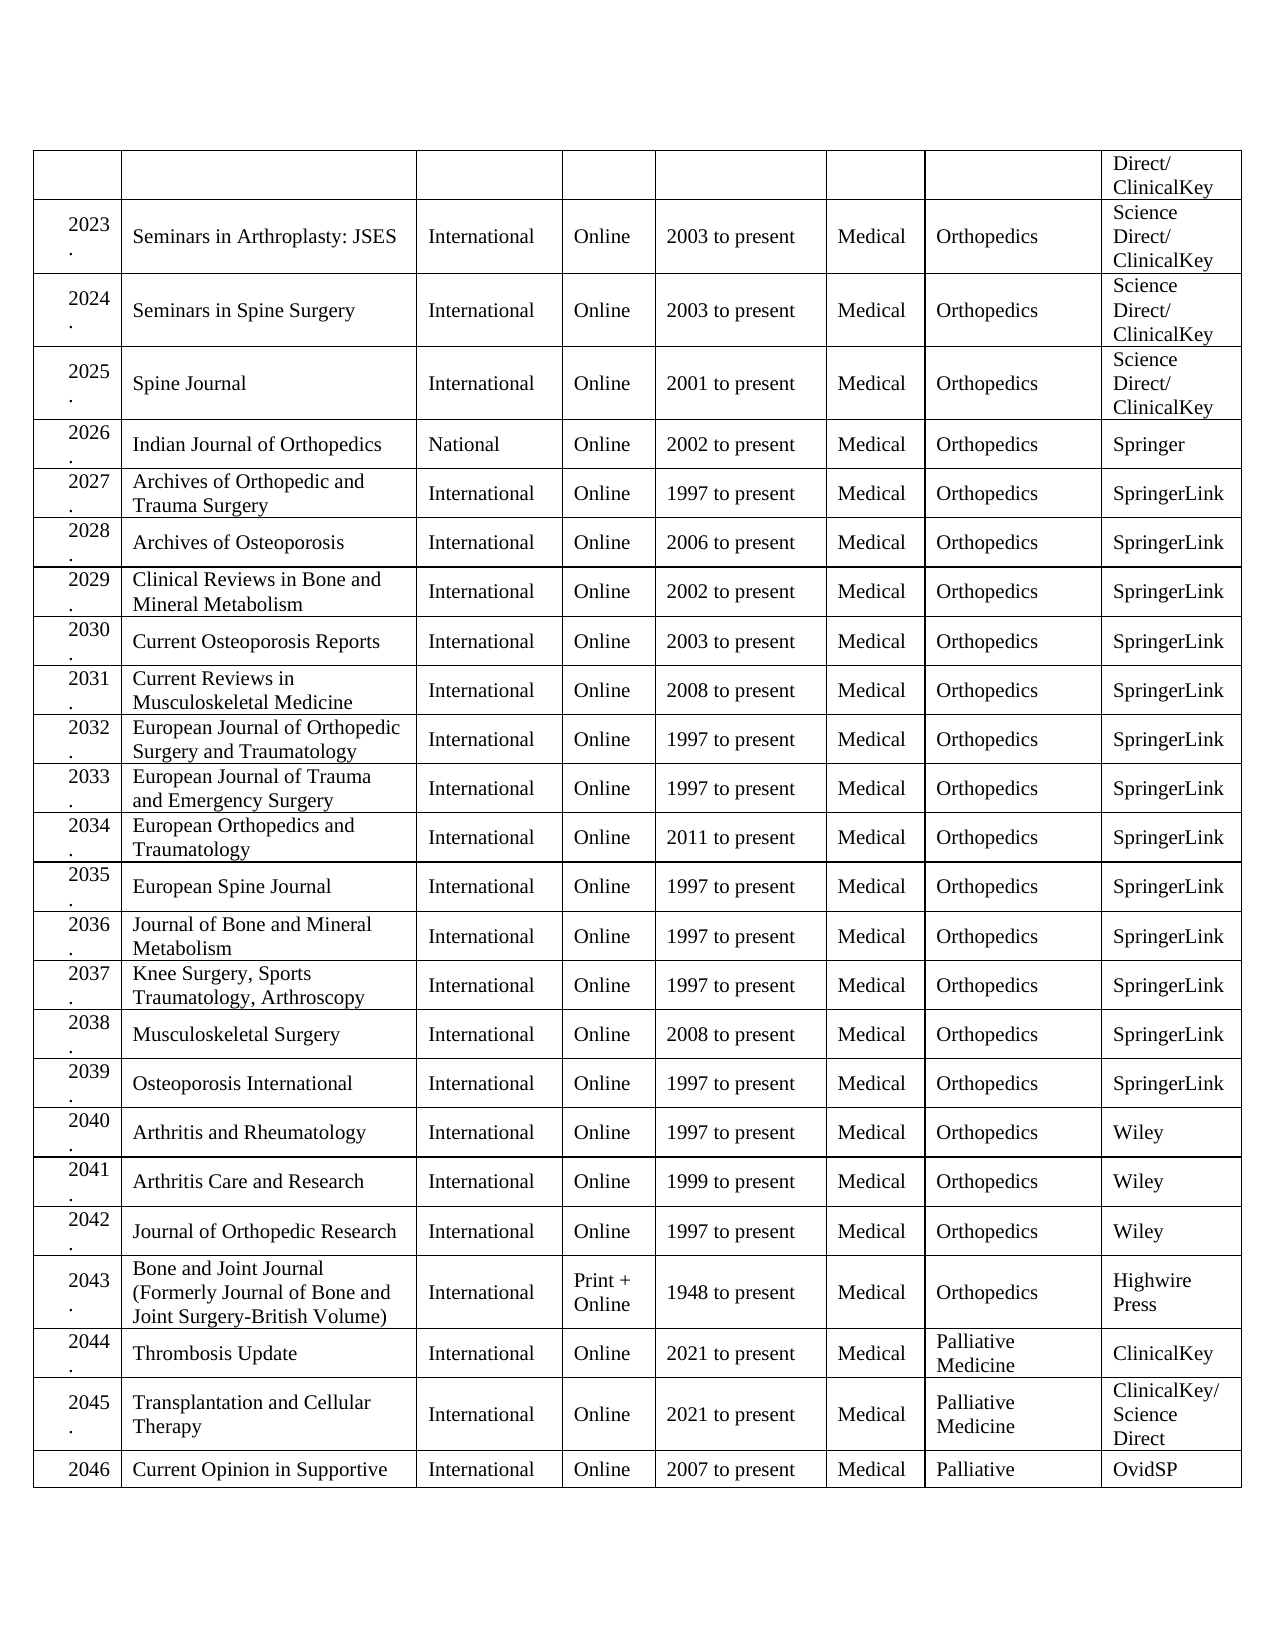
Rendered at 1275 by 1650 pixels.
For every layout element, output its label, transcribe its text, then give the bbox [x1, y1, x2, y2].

table_cell Indian Journal of Orthopedics [122, 420, 416, 468]
table_cell SpringerLink [1102, 813, 1241, 861]
table_cell Orthopedics [926, 666, 1101, 714]
table_cell Online [563, 1059, 655, 1107]
table_cell Online [563, 961, 655, 1009]
table_cell Thrombosis Update [122, 1329, 416, 1377]
table_cell Direct/ ClinicalKey [1102, 151, 1241, 199]
table_cell [563, 151, 655, 199]
table_cell [122, 151, 416, 199]
table_cell [34, 1329, 121, 1377]
table_cell Orthopedics [926, 813, 1101, 861]
table_cell SpringerLink [1102, 1010, 1241, 1058]
table_cell International [417, 347, 562, 419]
table_cell [34, 469, 121, 517]
table_cell [34, 518, 121, 566]
table_cell International [417, 813, 562, 861]
table_cell International [417, 863, 562, 911]
table_cell Online [563, 813, 655, 861]
table_cell [34, 617, 121, 665]
table_cell Online [563, 1010, 655, 1058]
table_cell European Orthopedics and Traumatology [122, 813, 416, 861]
table_cell [34, 274, 121, 346]
table_cell [656, 151, 826, 199]
table_cell Orthopedics [926, 274, 1101, 346]
table_cell European Journal of Trauma and Emergency Surgery [122, 764, 416, 812]
table_cell Medical [827, 274, 924, 346]
table_cell International [417, 274, 562, 346]
table_cell Arthritis and Rheumatology [122, 1108, 416, 1156]
table_cell 2003 to present [656, 274, 826, 346]
table_cell International [417, 1256, 562, 1328]
table_cell European Journal of Orthopedic Surgery and Traumatology [122, 715, 416, 763]
table_cell Medical [827, 420, 924, 468]
table_cell International [417, 617, 562, 665]
table_cell Medical [827, 961, 924, 1009]
table_cell Journal of Orthopedic Research [122, 1207, 416, 1255]
table_cell Online [563, 1451, 655, 1487]
table_cell Orthopedics [926, 1207, 1101, 1255]
table_cell Orthopedics [926, 1108, 1101, 1156]
table_cell [34, 1451, 121, 1487]
table_cell SpringerLink [1102, 568, 1241, 616]
table_cell 2006 to present [656, 518, 826, 566]
table_cell Orthopedics [926, 469, 1101, 517]
table_cell Orthopedics [926, 1059, 1101, 1107]
table_cell 2021 to present [656, 1329, 826, 1377]
table_cell 1997 to present [656, 1059, 826, 1107]
table_cell 1997 to present [656, 961, 826, 1009]
table_cell [34, 1378, 121, 1450]
table_cell 2008 to present [656, 666, 826, 714]
table_cell National [417, 420, 562, 468]
table_cell Bone and Joint Journal (Formerly Journal of Bone and Joint Surgery-British Volume) [122, 1256, 416, 1328]
table_cell Clinical Reviews in Bone and Mineral Metabolism [122, 568, 416, 616]
table_cell Medical [827, 863, 924, 911]
table_cell Orthopedics [926, 518, 1101, 566]
table_cell Medical [827, 1059, 924, 1107]
table_cell Science Direct/ ClinicalKey [1102, 274, 1241, 346]
table_cell SpringerLink [1102, 764, 1241, 812]
table_cell Medical [827, 1158, 924, 1206]
table_cell Online [563, 715, 655, 763]
table_cell [34, 764, 121, 812]
table_cell SpringerLink [1102, 1059, 1241, 1107]
table_cell Osteoporosis International [122, 1059, 416, 1107]
table_cell Orthopedics [926, 617, 1101, 665]
table_cell Online [563, 347, 655, 419]
table_cell 1997 to present [656, 715, 826, 763]
table_cell Science Direct/ ClinicalKey [1102, 347, 1241, 419]
table_cell Online [563, 1378, 655, 1450]
table_cell 2008 to present [656, 1010, 826, 1058]
table_cell Current Reviews in Musculoskeletal Medicine [122, 666, 416, 714]
table_cell Orthopedics [926, 347, 1101, 419]
table_cell SpringerLink [1102, 863, 1241, 911]
table_cell [34, 1207, 121, 1255]
table_cell Orthopedics [926, 1158, 1101, 1206]
table_cell Knee Surgery, Sports Traumatology, Arthroscopy [122, 961, 416, 1009]
table_cell Online [563, 200, 655, 272]
table_cell Arthritis Care and Research [122, 1158, 416, 1206]
table_cell Orthopedics [926, 568, 1101, 616]
table_cell 2002 to present [656, 568, 826, 616]
table_cell Current Opinion in Supportive [122, 1451, 416, 1487]
table_cell Medical [827, 1378, 924, 1450]
table_cell Orthopedics [926, 200, 1101, 272]
table_cell 1997 to present [656, 469, 826, 517]
table_cell [34, 200, 121, 272]
table_cell Online [563, 1108, 655, 1156]
table_cell SpringerLink [1102, 666, 1241, 714]
table_cell Springer [1102, 420, 1241, 468]
table_cell Online [563, 518, 655, 566]
table_cell [34, 1010, 121, 1058]
table_cell Highwire Press [1102, 1256, 1241, 1328]
table_cell Seminars in Spine Surgery [122, 274, 416, 346]
table_cell Current Osteoporosis Reports [122, 617, 416, 665]
table_cell Medical [827, 200, 924, 272]
table_cell Wiley [1102, 1108, 1241, 1156]
table_cell International [417, 666, 562, 714]
table_cell [34, 347, 121, 419]
table_cell 1997 to present [656, 1207, 826, 1255]
table_cell Medical [827, 1207, 924, 1255]
table_cell SpringerLink [1102, 469, 1241, 517]
table_cell 2001 to present [656, 347, 826, 419]
table_cell SpringerLink [1102, 912, 1241, 960]
table_cell Print + Online [563, 1256, 655, 1328]
table_cell [34, 151, 121, 199]
table_cell Online [563, 912, 655, 960]
table_cell Medical [827, 1329, 924, 1377]
table_cell International [417, 715, 562, 763]
table_cell [34, 568, 121, 616]
table_cell Online [563, 469, 655, 517]
table_cell SpringerLink [1102, 617, 1241, 665]
table_cell 2021 to present [656, 1378, 826, 1450]
table_cell [34, 912, 121, 960]
table_cell SpringerLink [1102, 518, 1241, 566]
table_cell Orthopedics [926, 1010, 1101, 1058]
table_cell International [417, 961, 562, 1009]
table_cell [34, 1059, 121, 1107]
table_cell International [417, 1207, 562, 1255]
table_cell International [417, 200, 562, 272]
table_cell Orthopedics [926, 420, 1101, 468]
table_cell International [417, 1329, 562, 1377]
table_cell Orthopedics [926, 764, 1101, 812]
table_cell [827, 151, 924, 199]
table_cell Medical [827, 568, 924, 616]
table_cell Medical [827, 1010, 924, 1058]
table_cell Medical [827, 1256, 924, 1328]
table_cell Online [563, 1158, 655, 1206]
table_cell Online [563, 1329, 655, 1377]
table_cell Online [563, 1207, 655, 1255]
table_cell Medical [827, 912, 924, 960]
table_cell International [417, 1108, 562, 1156]
table_cell 1997 to present [656, 1108, 826, 1156]
table_cell Orthopedics [926, 912, 1101, 960]
table_cell 1997 to present [656, 912, 826, 960]
table_cell Medical [827, 764, 924, 812]
table_cell Online [563, 764, 655, 812]
table_cell International [417, 1158, 562, 1206]
table_cell 2003 to present [656, 200, 826, 272]
table_cell [34, 715, 121, 763]
table_cell International [417, 912, 562, 960]
table_cell Archives of Orthopedic and Trauma Surgery [122, 469, 416, 517]
table_cell Medical [827, 518, 924, 566]
table_cell International [417, 1451, 562, 1487]
table_cell Transplantation and Cellular Therapy [122, 1378, 416, 1450]
table_cell Online [563, 420, 655, 468]
table_cell Medical [827, 347, 924, 419]
table_cell Medical [827, 469, 924, 517]
table_cell Online [563, 274, 655, 346]
table_cell 2003 to present [656, 617, 826, 665]
table_cell 1997 to present [656, 863, 826, 911]
table_cell European Spine Journal [122, 863, 416, 911]
table_cell [417, 151, 562, 199]
table_cell Archives of Osteoporosis [122, 518, 416, 566]
table_cell Online [563, 863, 655, 911]
table_cell [34, 863, 121, 911]
table_cell Wiley [1102, 1158, 1241, 1206]
table_cell [34, 420, 121, 468]
table_cell [34, 1158, 121, 1206]
table_cell Musculoskeletal Surgery [122, 1010, 416, 1058]
table_cell International [417, 1010, 562, 1058]
table_cell Orthopedics [926, 961, 1101, 1009]
table_cell [34, 1108, 121, 1156]
table_cell 2002 to present [656, 420, 826, 468]
table_cell Journal of Bone and Mineral Metabolism [122, 912, 416, 960]
table_cell Orthopedics [926, 1256, 1101, 1328]
table_cell Orthopedics [926, 715, 1101, 763]
table_cell Medical [827, 813, 924, 861]
table_cell International [417, 568, 562, 616]
table_cell [34, 1256, 121, 1328]
table_cell Online [563, 617, 655, 665]
table_cell [34, 961, 121, 1009]
table_cell 2011 to present [656, 813, 826, 861]
table_cell Online [563, 666, 655, 714]
table_cell SpringerLink [1102, 961, 1241, 1009]
table_cell Medical [827, 715, 924, 763]
table_cell Online [563, 568, 655, 616]
table_cell International [417, 1378, 562, 1450]
table_cell Palliative Medicine [926, 1329, 1101, 1377]
table_cell 2007 to present [656, 1451, 826, 1487]
table_cell Seminars in Arthroplasty: JSES [122, 200, 416, 272]
table_cell International [417, 469, 562, 517]
table_cell Science Direct/ ClinicalKey [1102, 200, 1241, 272]
table_cell Palliative Medicine [926, 1378, 1101, 1450]
table_cell Medical [827, 617, 924, 665]
table_cell 1997 to present [656, 764, 826, 812]
table_cell Spine Journal [122, 347, 416, 419]
table_cell OvidSP [1102, 1451, 1241, 1487]
table_cell International [417, 764, 562, 812]
table_cell [34, 666, 121, 714]
table_cell Medical [827, 666, 924, 714]
table_cell 1948 to present [656, 1256, 826, 1328]
table_cell ClinicalKey [1102, 1329, 1241, 1377]
table_cell [34, 813, 121, 861]
table_cell [926, 151, 1101, 199]
table_cell 1999 to present [656, 1158, 826, 1206]
table_cell Medical [827, 1451, 924, 1487]
table_cell ClinicalKey/ Science Direct [1102, 1378, 1241, 1450]
table_cell International [417, 1059, 562, 1107]
table_cell Orthopedics [926, 863, 1101, 911]
table_cell Wiley [1102, 1207, 1241, 1255]
table_cell International [417, 518, 562, 566]
table_cell SpringerLink [1102, 715, 1241, 763]
table_cell Palliative [926, 1451, 1101, 1487]
table_cell Medical [827, 1108, 924, 1156]
